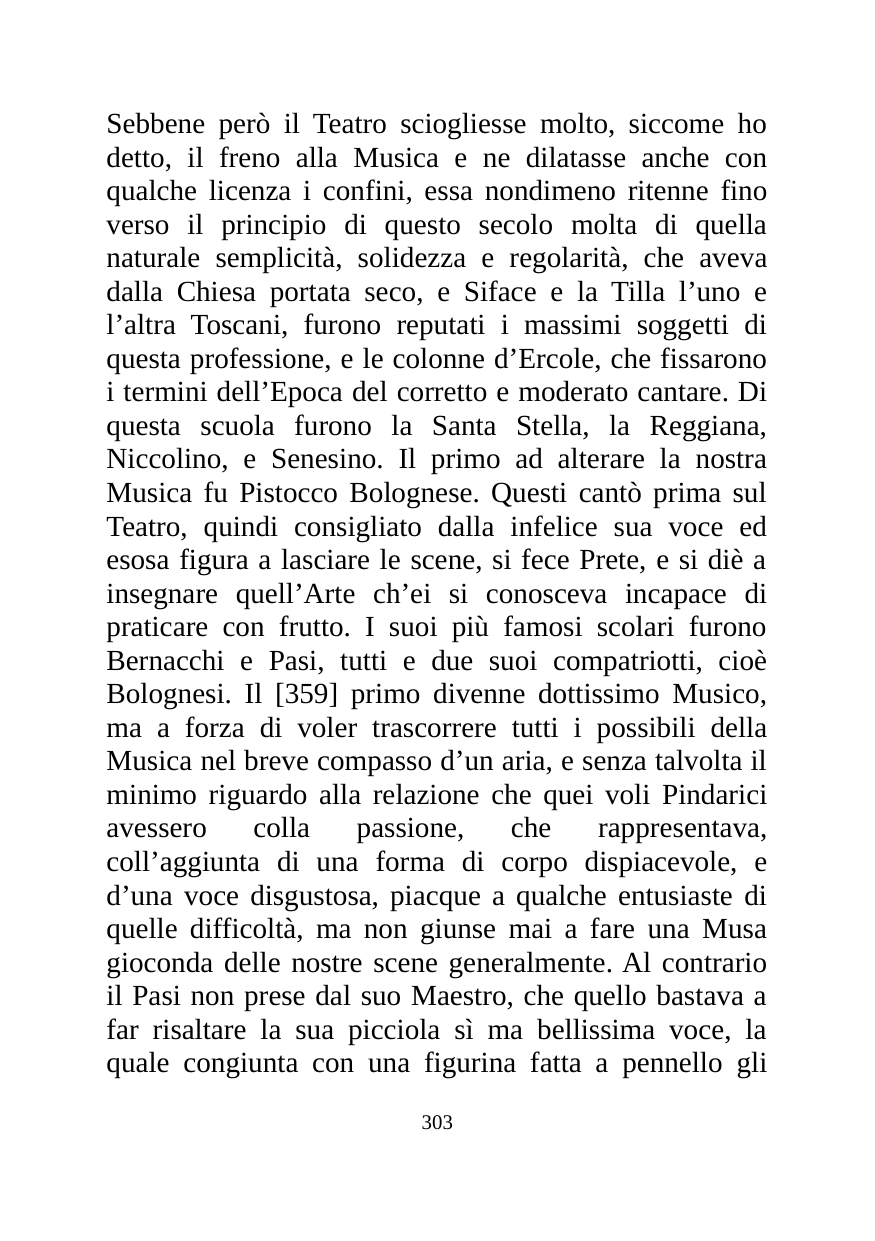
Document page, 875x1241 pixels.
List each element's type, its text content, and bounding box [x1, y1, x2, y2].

text Sebbene però il Teatro sciogliesse molto, siccome ho detto, il freno alla Musica e ne dilatasse anche con qualche licenza i confini, essa nondimeno ritenne fino verso il principio di questo secolo molta di quella naturale semplicità, solidezza e regolarità, che aveva dalla Chiesa portata seco, e Siface e la Tilla l’uno e l’altra Toscani, furono reputati i massimi soggetti di questa professione, e le colonne d’Ercole, che fissarono i termini dell’Epoca del corretto e moderato cantare. Di questa scuola furono la Santa Stella, la Reggiana, Niccolino, e Senesino. Il primo ad alterare la nostra Musica fu Pistocco Bolognese. Questi cantò prima sul Teatro, quindi consigliato dalla infelice sua voce ed esosa figura a lasciare le scene, si fece Prete, e si diè a insegnare quell’Arte ch’ei si conosceva incapace di praticare con frutto. I suoi più famosi scolari furono Bernacchi e Pasi, tutti e due suoi compatriotti, cioè Bolognesi. Il [359] primo divenne dottissimo Musico, ma a forza di voler trascorrere tutti i possibili della Musica nel breve compasso d’un aria, e senza talvolta il minimo riguardo alla relazione che quei voli Pindarici avessero colla passione, che rappresentava, coll’aggiunta di una forma di corpo dispiacevole, e d’una voce disgustosa, piacque a qualche entusiaste di quelle difficoltà, ma non giunse mai a fare una Musa gioconda delle nostre scene generalmente. Al contrario il Pasi non prese dal suo Maestro, che quello bastava a far risaltare la sua picciola sì ma bellissima voce, la quale congiunta con una figurina fatta a pennello gli [106, 106, 768, 1079]
